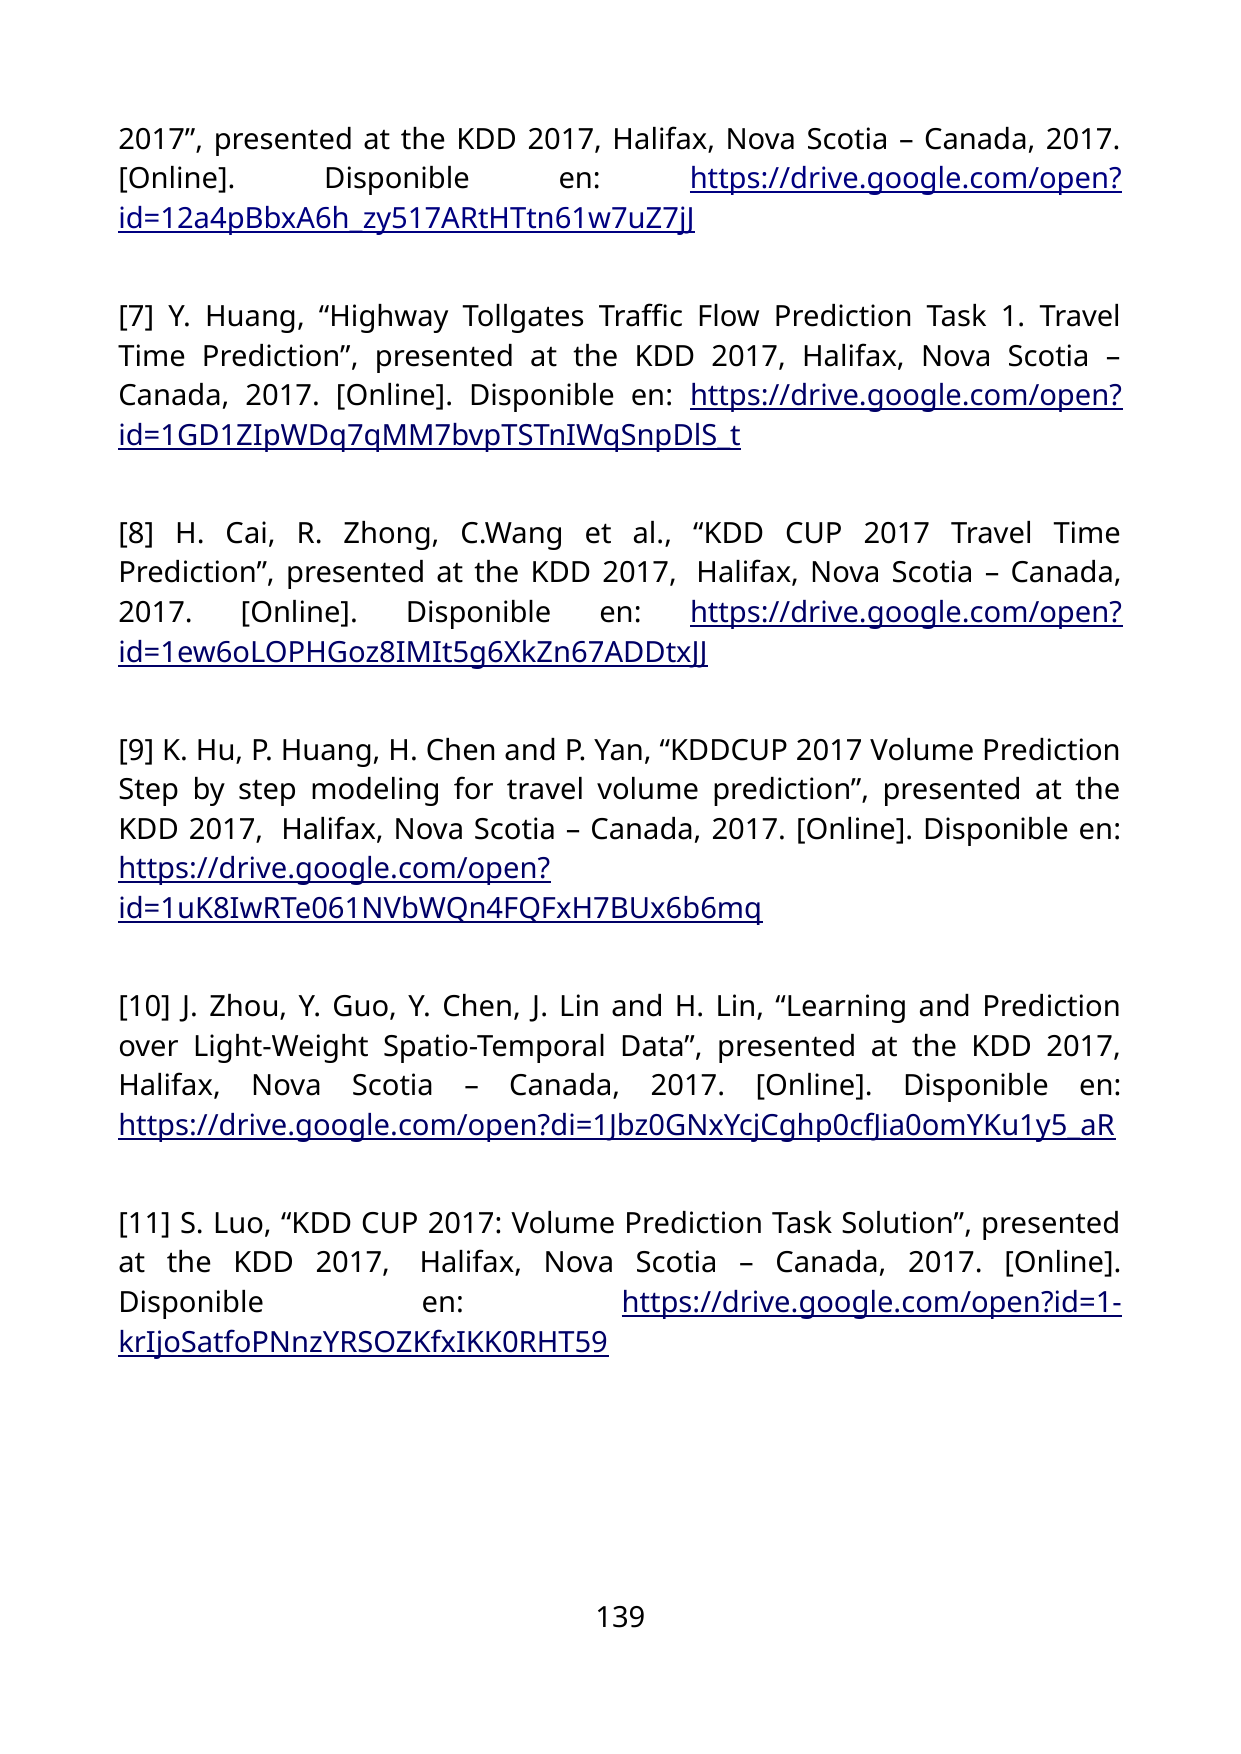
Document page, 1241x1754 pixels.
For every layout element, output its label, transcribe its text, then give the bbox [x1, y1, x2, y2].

text [7] Y. Huang, “Highway Tollgates Traffic Flow Prediction Task 1. Travel Time Prediction”, presented at the KDD 2017, Halifax, Nova Scotia – Canada, 2017. [Online]. Disponible en: https://drive.google.com/open?id=1GD1ZIpWDq7qMM7bvpTSTnIWqSnpDlS_t [118, 295, 1122, 454]
text [10] J. Zhou, Y. Guo, Y. Chen, J. Lin and H. Lin, “Learning and Prediction over Light-Weight Spatio-Temporal Data”, presented at the KDD 2017, Halifax, Nova Scotia – Canada, 2017. [Online]. Disponible en: https://drive.google.com/open?di=1Jbz0GNxYcjCghp0cfJia0omYKu1y5_aR [118, 985, 1122, 1144]
text [8] H. Cai, R. Zhong, C.Wang et al., “KDD CUP 2017 Travel Time Prediction”, presented at the KDD 2017, Halifax, Nova Scotia – Canada, 2017. [Online]. Disponible en: https://drive.google.com/open?id=1ew6oLOPHGoz8IMIt5g6XkZn67ADDtxJJ [118, 512, 1122, 671]
text [11] S. Luo, “KDD CUP 2017: Volume Prediction Task Solution”, presented at the KDD 2017, Halifax, Nova Scotia – Canada, 2017. [Online]. Disponible en: https://drive.google.com/open?id=1-krIjoSatfoPNnzYRSOZKfxIKK0RHT59 [118, 1202, 1122, 1361]
text [9] K. Hu, P. Huang, H. Chen and P. Yan, “KDDCUP 2017 Volume Prediction Step by step modeling for travel volume prediction”, presented at the KDD 2017, Halifax, Nova Scotia – Canada, 2017. [Online]. Disponible en: https://drive.google.com/open?id=1uK8IwRTe061NVbWQn4FQFxH7BUx6b6mq [118, 729, 1122, 927]
text 2017”, presented at the KDD 2017, Halifax, Nova Scotia – Canada, 2017. [Online]. Disponible en: https://drive.google.com/open?id=12a4pBbxA6h_zy517ARtHTtn61w7uZ7jJ [118, 118, 1122, 237]
